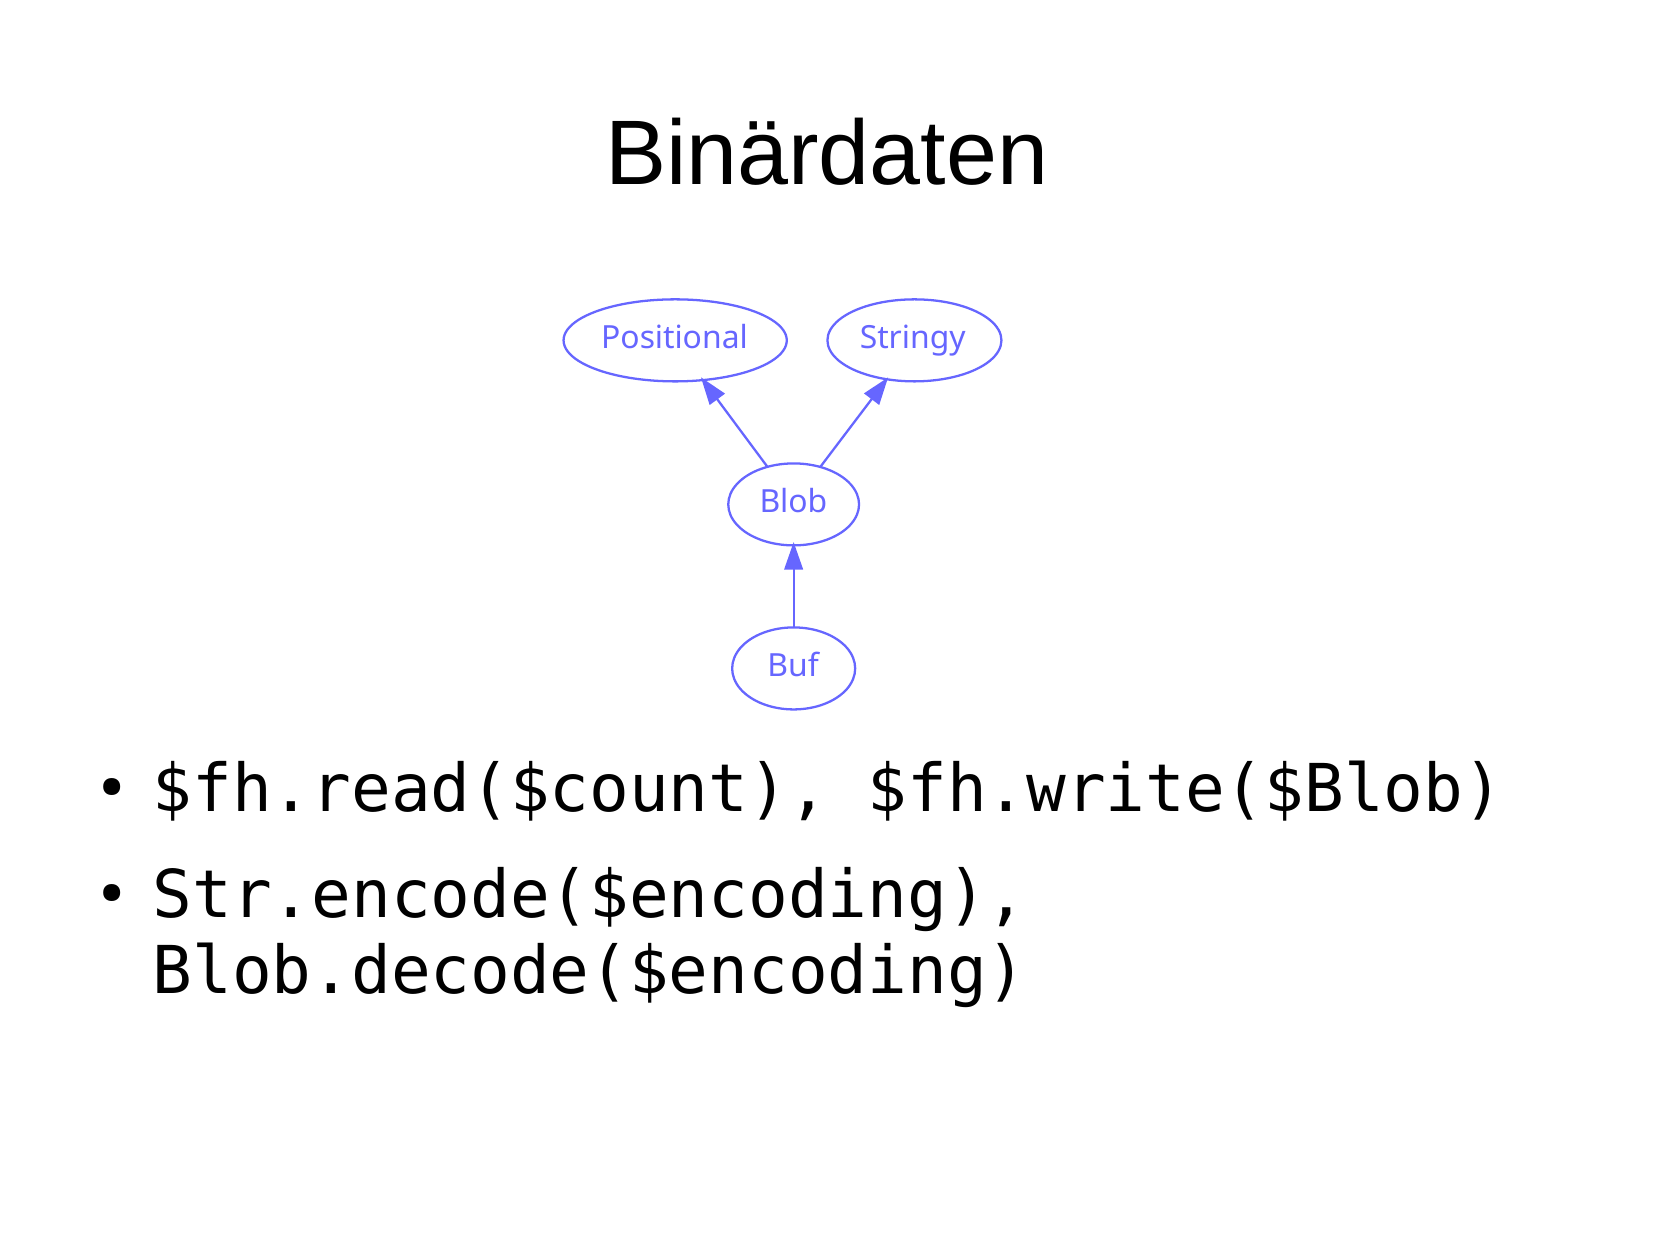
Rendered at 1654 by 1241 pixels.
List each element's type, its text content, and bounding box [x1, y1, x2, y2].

list $fh.read($count), $fh.write($Blob) Str.encode($encoding), Blob.decode($encoding) [82, 750, 1571, 1010]
title Binärdaten [82, 49, 1571, 257]
picture [555, 290, 1011, 719]
